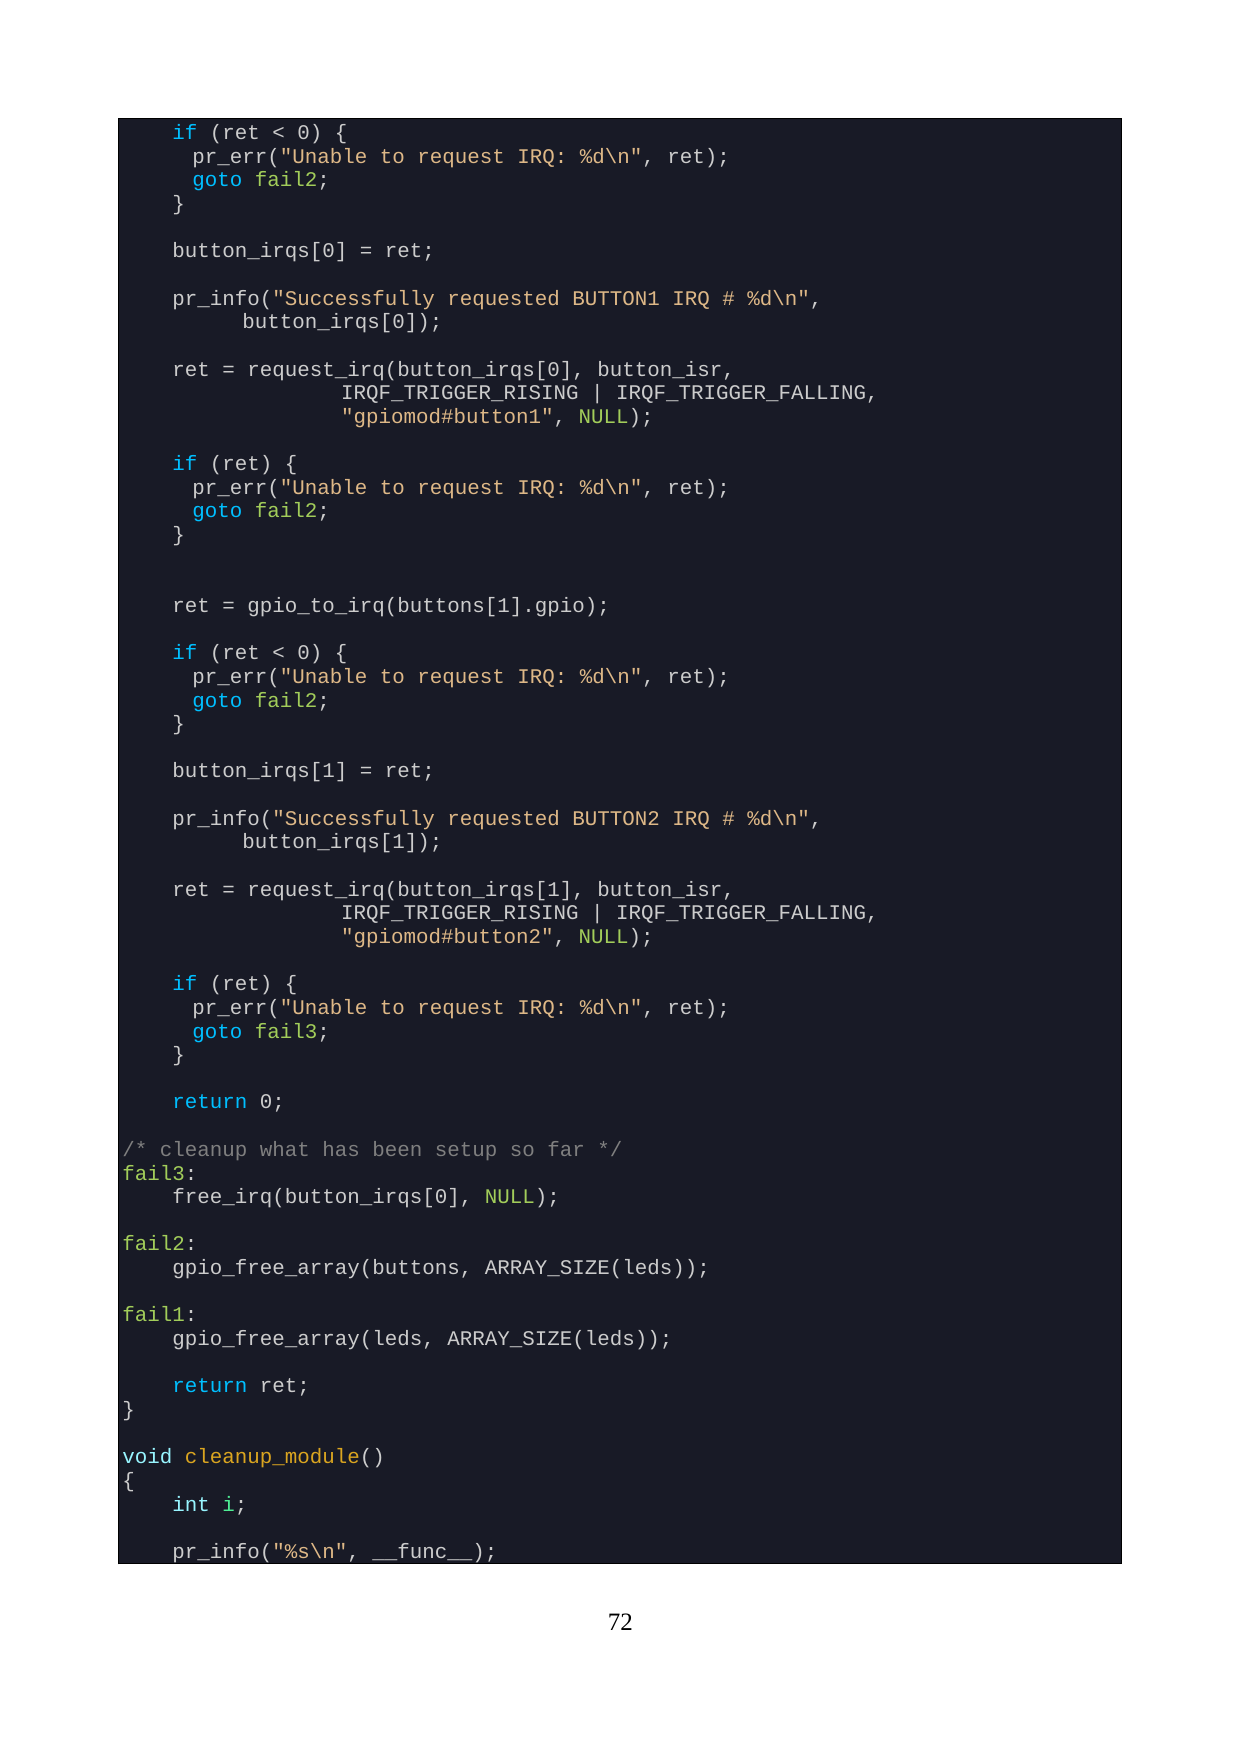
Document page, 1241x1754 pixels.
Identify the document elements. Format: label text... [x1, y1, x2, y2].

text } [119, 1040, 1121, 1064]
text int i; [119, 1489, 1121, 1513]
text if (ret) { [119, 969, 1121, 993]
text button_irqs[1] = ret; [119, 757, 1121, 780]
text pr_err("Unable to request IRQ: %d\n", ret); [119, 142, 1121, 165]
text } [119, 709, 1121, 733]
text goto fail2; [119, 686, 1121, 709]
text "gpiomod#button1", NULL); [119, 402, 1121, 426]
text if (ret < 0) { [119, 638, 1121, 662]
text pr_info("Successfully requested BUTTON2 IRQ # %d\n", [119, 804, 1121, 827]
text pr_err("Unable to request IRQ: %d\n", ret); [119, 662, 1121, 686]
text ret = request_irq(button_irqs[1], button_isr, [119, 875, 1121, 898]
text pr_info("Successfully requested BUTTON1 IRQ # %d\n", [119, 284, 1121, 307]
text button_irqs[0] = ret; [119, 236, 1121, 260]
text } [119, 520, 1121, 544]
text button_irqs[1]); [119, 827, 1121, 851]
text fail2: [119, 1229, 1121, 1253]
text void cleanup_module() [119, 1442, 1121, 1466]
text goto fail2; [119, 496, 1121, 520]
text pr_info("%s\n", __func__); [119, 1537, 1121, 1563]
text "gpiomod#button2", NULL); [119, 922, 1121, 946]
text pr_err("Unable to request IRQ: %d\n", ret); [119, 473, 1121, 496]
text IRQF_TRIGGER_RISING | IRQF_TRIGGER_FALLING, [119, 378, 1121, 402]
text /* cleanup what has been setup so far */ [119, 1135, 1121, 1158]
text if (ret < 0) { [119, 119, 1121, 142]
text free_irq(button_irqs[0], NULL); [119, 1182, 1121, 1206]
text return 0; [119, 1088, 1121, 1111]
text gpio_free_array(buttons, ARRAY_SIZE(leds)); [119, 1253, 1121, 1277]
text goto fail2; [119, 165, 1121, 189]
text ret = gpio_to_irq(buttons[1].gpio); [119, 591, 1121, 615]
text if (ret) { [119, 449, 1121, 473]
text fail1: [119, 1300, 1121, 1324]
text gpio_free_array(leds, ARRAY_SIZE(leds)); [119, 1324, 1121, 1348]
text IRQF_TRIGGER_RISING | IRQF_TRIGGER_FALLING, [119, 898, 1121, 922]
text fail3: [119, 1158, 1121, 1182]
text return ret; [119, 1371, 1121, 1395]
text } [119, 189, 1121, 213]
text } [119, 1395, 1121, 1419]
text pr_err("Unable to request IRQ: %d\n", ret); [119, 993, 1121, 1017]
text ret = request_irq(button_irqs[0], button_isr, [119, 354, 1121, 378]
text goto fail3; [119, 1017, 1121, 1040]
text { [119, 1466, 1121, 1489]
text button_irqs[0]); [119, 307, 1121, 331]
